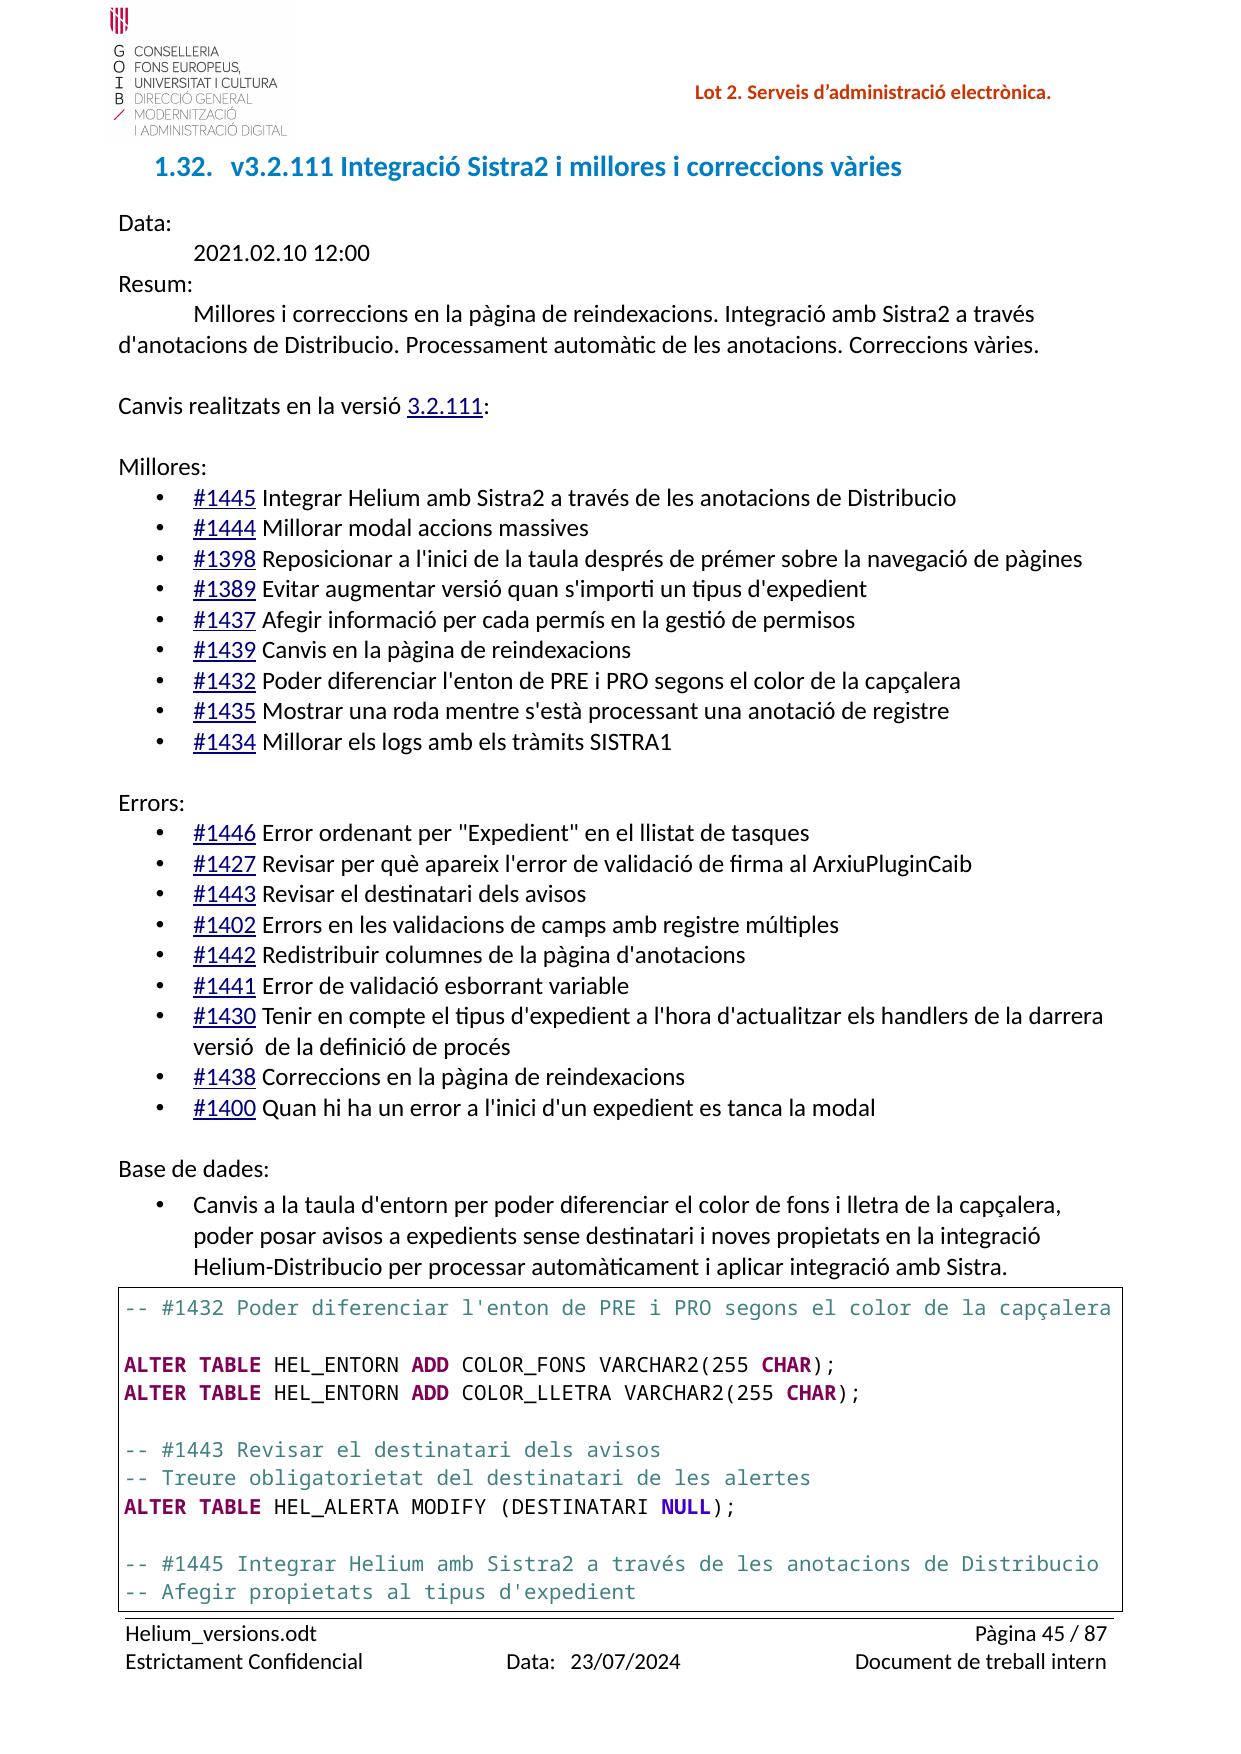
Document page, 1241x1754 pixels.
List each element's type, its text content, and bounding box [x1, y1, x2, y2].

list #1435 Mostrar una roda mentre s'està processant una anotació de registre [156, 695, 1122, 726]
text Data: [118, 207, 1122, 237]
list #1445 Integrar Helium amb Sistra2 a través de les anotacions de Distribucio [156, 482, 1122, 512]
text 2021.02.10 12:00 [118, 237, 1122, 268]
list #1389 Evitar augmentar versió quan s'importi un tipus d'expedient [156, 573, 1122, 604]
list #1439 Canvis en la pàgina de reindexacions [156, 634, 1122, 665]
list #1402 Errors en les validacions de camps amb registre múltiples [156, 909, 1122, 939]
list #1432 Poder diferenciar l'enton de PRE i PRO segons el color de la capçalera [156, 665, 1122, 695]
picture [100, 0, 297, 144]
list Canvis a la taula d'entorn per poder diferenciar el color de fons i lletra de la capçalera, poder posar avisos a expedients sense destinatari i noves propietats en la integració Helium-Distribucio per processar automàticament i aplicar integració amb Sistra. [156, 1189, 1122, 1281]
text Resum: [118, 268, 1122, 298]
list #1437 Afegir informació per cada permís en la gestió de permisos [156, 604, 1122, 634]
text Base de dades: [118, 1153, 1122, 1184]
list #1400 Quan hi ha un error a l'inici d'un expedient es tanca la modal [156, 1092, 1122, 1123]
list #1398 Reposicionar a l'inici de la taula després de prémer sobre la navegació de pàgines [156, 543, 1122, 573]
text Millores i correccions en la pàgina de reindexacions. Integració amb Sistra2 a través d'anotacions de Distribucio. Processament automàtic de les anotacions. Correccions vàries. [118, 298, 1122, 359]
list #1427 Revisar per què apareix l'error de validació de firma al ArxiuPluginCaib [156, 848, 1122, 878]
list #1446 Error ordenant per "Expedient" en el llistat de tasques [156, 817, 1122, 848]
subtitle v3.2.111 Integració Sistra2 i millores i correccions vàries [153, 148, 1122, 183]
list #1443 Revisar el destinatari dels avisos [156, 878, 1122, 909]
list #1430 Tenir en compte el tipus d'expedient a l'hora d'actualitzar els handlers de la darrera versió de la definició de procés [156, 1001, 1122, 1062]
list #1438 Correccions en la pàgina de reindexacions [156, 1062, 1122, 1092]
table_header -- #1432 Poder diferenciar l'enton de PRE i PRO segons el color de la capçalera ALTER TABLE HEL_ENTORN ADD COLOR_FONS VARCHAR2(255 CHAR); ALTER TABLE HEL_ENTORN ADD COLOR_LLETRA VARCHAR2(255 CHAR); -- #1443 Revisar el destinatari dels avisos -- Treure obligatorietat del destinatari de les alertes ALTER TABLE HEL_ALERTA MODIFY (DESTINATARI NULL); -- #1445 Integrar Helium amb Sistra2 a través de les anotacions de Distribucio -- Afegir propietats al tipus d'expedient [119, 1288, 1122, 1611]
text Errors: [118, 787, 1122, 817]
text Millores: [118, 451, 1122, 482]
list #1441 Error de validació esborrant variable [156, 970, 1122, 1001]
list #1434 Millorar els logs amb els tràmits SISTRA1 [156, 726, 1122, 756]
list #1444 Millorar modal accions massives [156, 512, 1122, 543]
text Canvis realitzats en la versió 3.2.111: [118, 390, 1122, 421]
list #1442 Redistribuir columnes de la pàgina d'anotacions [156, 939, 1122, 970]
